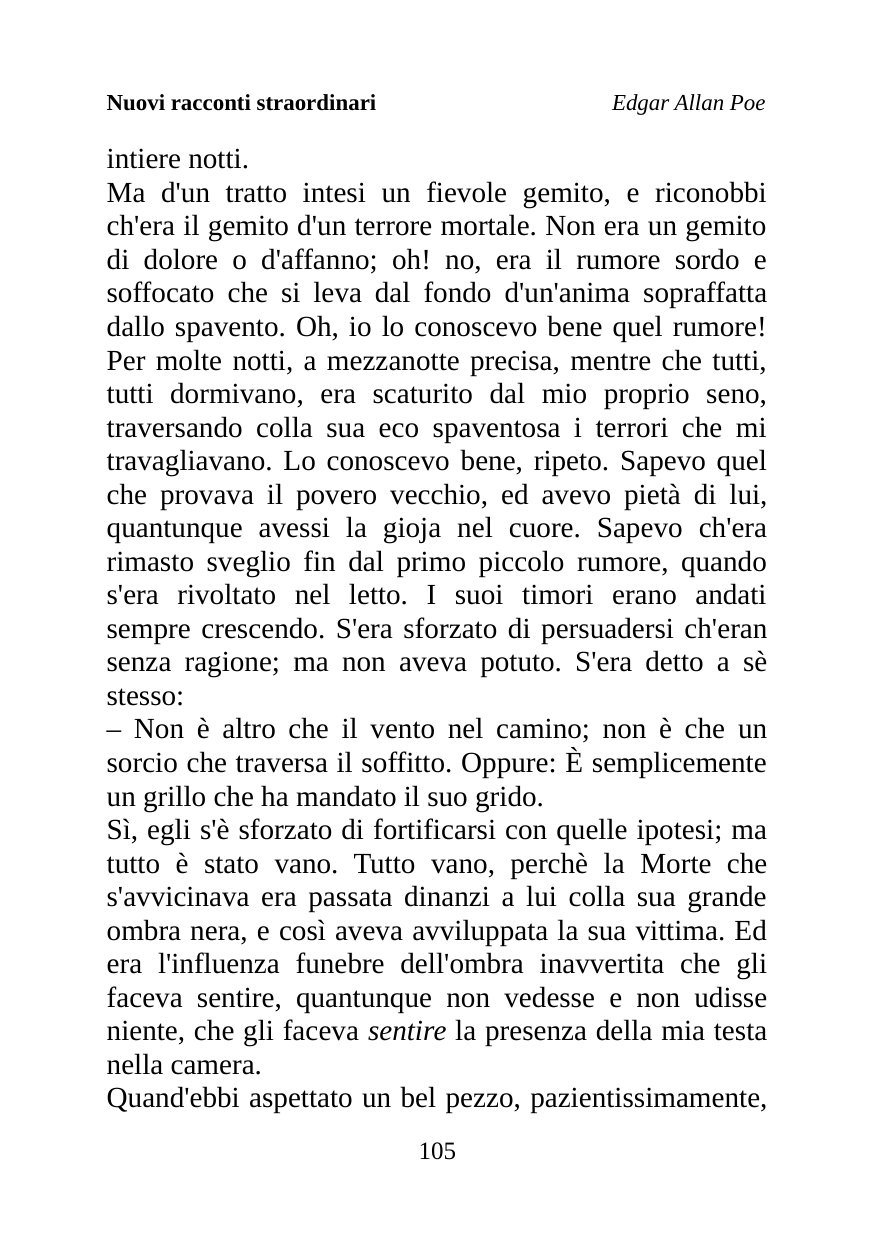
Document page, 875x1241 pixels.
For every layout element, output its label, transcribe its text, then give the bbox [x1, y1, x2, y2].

text Quand'ebbi aspettato un bel pezzo, pazientissimamente, [106, 1081, 768, 1114]
text – Non è altro che il vento nel camino; non è che un sorcio che traversa il soffitto. Oppure: È semplicemente un grillo che ha mandato il suo grido. [106, 712, 768, 812]
text Ma d'un tratto intesi un fievole gemito, e riconobbi ch'era il gemito d'un terrore mortale. Non era un gemito di dolore o d'affanno; oh! no, era il rumore sordo e soffocato che si leva dal fondo d'un'anima sopraffatta dallo spavento. Oh, io lo conoscevo bene quel rumore! Per molte notti, a mezzanotte precisa, mentre che tutti, tutti dormivano, era scaturito dal mio proprio seno, traversando colla sua eco spaventosa i terrori che mi travagliavano. Lo conoscevo bene, ripeto. Sapevo quel che provava il povero vecchio, ed avevo pietà di lui, quantunque avessi la gioja nel cuore. Sapevo ch'era rimasto sveglio fin dal primo piccolo rumore, quando s'era rivoltato nel letto. I suoi timori erano andati sempre crescendo. S'era sforzato di persuadersi ch'eran senza ragione; ma non aveva potuto. S'era detto a sè stesso: [106, 175, 768, 712]
text Sì, egli s'è sforzato di fortificarsi con quelle ipotesi; ma tutto è stato vano. Tutto vano, perchè la Morte che s'avvicinava era passata dinanzi a lui colla sua grande ombra nera, e così aveva avviluppata la sua vittima. Ed era l'influenza funebre dell'ombra inavvertita che gli faceva sentire, quantunque non vedesse e non udisse niente, che gli faceva sentire la presenza della mia testa nella camera. [106, 812, 768, 1081]
text intiere notti. [106, 141, 768, 175]
